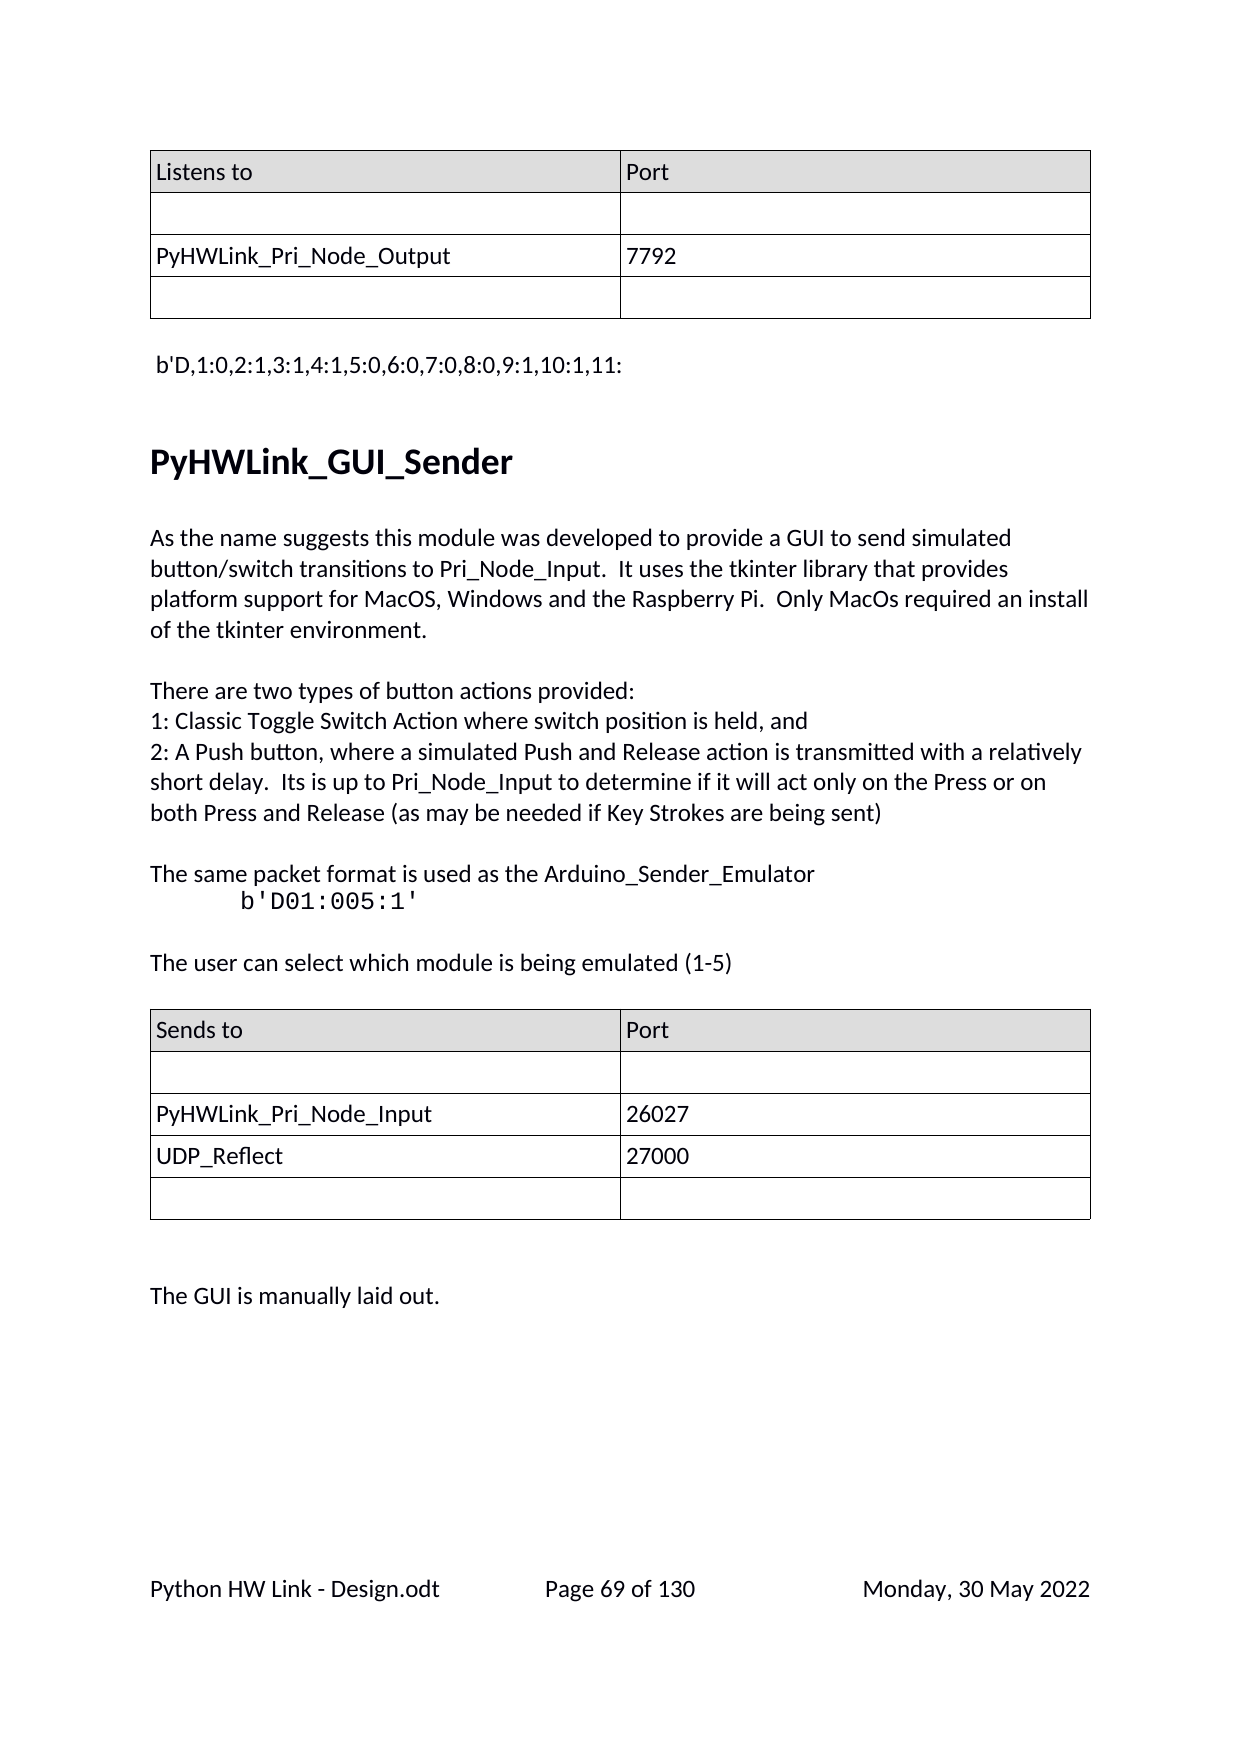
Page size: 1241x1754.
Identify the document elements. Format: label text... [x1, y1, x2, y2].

text There are two types of button actions provided: [150, 675, 1090, 705]
table_cell [151, 1178, 620, 1219]
table_cell [151, 1052, 620, 1093]
table_header Port [621, 1010, 1090, 1051]
table_cell 7792 [621, 235, 1090, 276]
text The GUI is manually laid out. [150, 1280, 1090, 1311]
table_cell [621, 193, 1090, 234]
table_cell [151, 277, 620, 318]
text b'D01:005:1' [225, 888, 1090, 917]
table_cell 27000 [621, 1136, 1090, 1177]
subtitle PyHWLink_GUI_Sender [150, 438, 1090, 483]
text As the name suggests this module was developed to provide a GUI to send simulated button/switch transitions to Pri_Node_Input. It uses the tkinter library that provides platform support for MacOS, Windows and the Raspberry Pi. Only MacOs required an install of the tkinter environment. [150, 522, 1090, 644]
text 2: A Push button, where a simulated Push and Release action is transmitted with a relatively short delay. Its is up to Pri_Node_Input to determine if it will act only on the Press or on both Press and Release (as may be needed if Key Strokes are being sent) [150, 736, 1090, 827]
table_header Port [621, 151, 1090, 192]
table_cell [621, 1178, 1090, 1219]
text The user can select which module is being emulated (1-5) [150, 947, 1090, 978]
table_cell [621, 277, 1090, 318]
table_cell PyHWLink_Pri_Node_Input [151, 1094, 620, 1135]
table_cell 26027 [621, 1094, 1090, 1135]
table_cell UDP_Reflect [151, 1136, 620, 1177]
text b'D,1:0,2:1,3:1,4:1,5:0,6:0,7:0,8:0,9:1,10:1,11: [150, 349, 1090, 379]
text The same packet format is used as the Arduino_Sender_Emulator [150, 858, 1090, 888]
table_header Listens to [151, 151, 620, 192]
table_cell PyHWLink_Pri_Node_Output [151, 235, 620, 276]
table_header Sends to [151, 1010, 620, 1051]
table_cell [151, 193, 620, 234]
text 1: Classic Toggle Switch Action where switch position is held, and [150, 705, 1090, 736]
table_cell [621, 1052, 1090, 1093]
